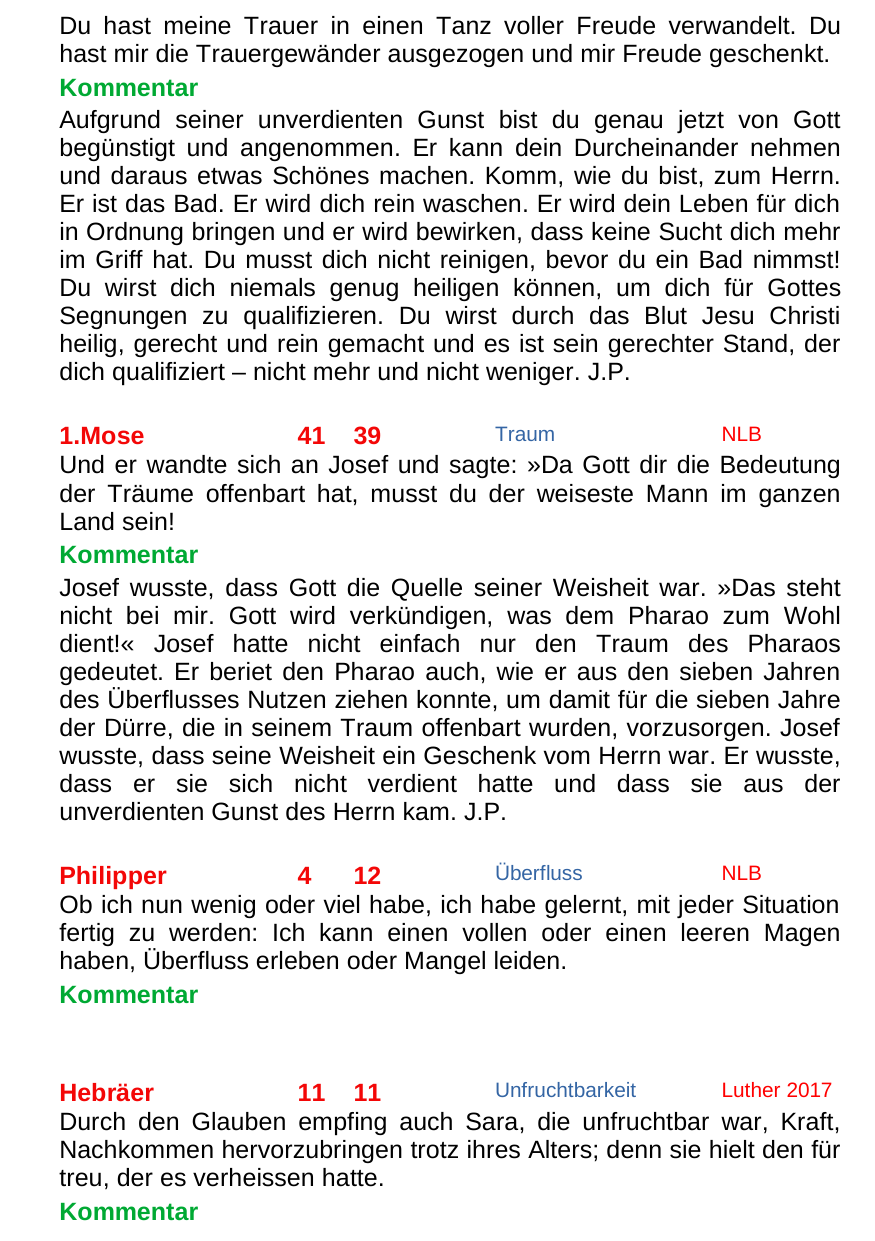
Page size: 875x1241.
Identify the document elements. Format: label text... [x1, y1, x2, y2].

table_cell [298, 74, 342, 103]
table_cell [677, 1079, 721, 1108]
table_cell [342, 1198, 353, 1228]
table_cell Hebräer [59, 1079, 297, 1108]
table_cell [206, 981, 297, 1011]
table_cell [427, 74, 495, 103]
table_cell [353, 1198, 427, 1228]
table_cell NLB [721, 422, 844, 451]
table_cell [59, 975, 844, 981]
table_cell Du hast meine Trauer in einen Tanz voller Freude verwandelt. Du hast mir die Trauergewänder ausgezogen und mir Freude geschenkt. [59, 12, 842, 68]
table_cell 12 [353, 862, 427, 891]
table_cell [427, 981, 495, 1011]
table_cell Traum [495, 422, 677, 451]
table_cell [342, 422, 353, 451]
table_cell [59, 826, 844, 862]
table_cell [427, 422, 495, 451]
table_cell Luther 2017 [721, 1079, 844, 1108]
table_cell [495, 1198, 677, 1228]
table_cell Kommentar [59, 1198, 206, 1228]
table_cell [59, 68, 844, 74]
table_cell [677, 862, 721, 891]
table_cell Kommentar [59, 981, 206, 1011]
table_cell [677, 422, 721, 451]
table_cell 1.Mose [59, 422, 297, 451]
table_cell [59, 1014, 842, 1043]
table_cell [427, 862, 495, 891]
table_cell [298, 981, 342, 1011]
table_cell [495, 541, 677, 571]
table_cell [721, 541, 842, 571]
table_cell 4 [298, 862, 342, 891]
table_cell [721, 74, 842, 103]
table_cell 39 [353, 422, 427, 451]
table_cell [206, 1198, 297, 1228]
table_cell [342, 1079, 353, 1108]
table_cell [677, 1198, 721, 1228]
table_cell [721, 1198, 842, 1228]
table_cell [298, 1198, 342, 1228]
table_cell [427, 541, 495, 571]
table_cell [342, 981, 353, 1011]
table_cell [206, 74, 297, 103]
table_cell Josef wusste, dass Gott die Quelle seiner Weisheit war. »Das steht nicht bei mir. Gott wird verkündigen, was dem Pharao zum Wohl dient!« Josef hatte nicht einfach nur den Traum des Pharaos gedeutet. Er beriet den Pharao auch, wie er aus den sieben Jahren des Überflusses Nutzen ziehen konnte, um damit für die sieben Jahre der Dürre, die in seinem Traum offenbart wurden, vorzusorgen. Josef wusste, dass seine Weisheit ein Geschenk vom Herrn war. Er wusste, dass er sie sich nicht verdient hatte und dass sie aus der unverdienten Gunst des Herrn kam. J.P. [59, 574, 842, 826]
table_cell [342, 862, 353, 891]
table_cell Unfruchtbarkeit [495, 1079, 677, 1108]
table_cell [59, 536, 844, 541]
table_cell [677, 541, 721, 571]
table_cell [353, 541, 427, 571]
table_cell [427, 1198, 495, 1228]
table_cell [677, 74, 721, 103]
table_cell Philipper [59, 862, 297, 891]
table_cell Ob ich nun wenig oder viel habe, ich habe gelernt, mit jeder Situation fertig zu werden: Ich kann einen vollen oder einen leeren Magen haben, Überfluss erleben oder Mangel leiden. [59, 891, 842, 975]
table_cell [353, 74, 427, 103]
table_cell Aufgrund seiner unverdienten Gunst bist du genau jetzt von Gott begünstigt und angenommen. Er kann dein Durcheinander nehmen und daraus etwas Schönes machen. Komm, wie du bist, zum Herrn. Er ist das Bad. Er wird dich rein waschen. Er wird dein Leben für dich in Ordnung bringen und er wird bewirken, dass keine Sucht dich mehr im Griff hat. Du musst dich nicht reinigen, bevor du ein Bad nimmst! Du wirst dich niemals genug heiligen können, um dich für Gottes Segnungen zu qualifizieren. Du wirst durch das Blut Jesu Christi heilig, gerecht und rein gemacht und es ist sein gerechter Stand, der dich qualifiziert – nicht mehr und nicht weniger. J.P. [59, 106, 842, 386]
table_cell 11 [353, 1079, 427, 1108]
table_cell [721, 981, 842, 1011]
table_cell [59, 386, 844, 422]
table_cell [353, 981, 427, 1011]
table_cell [495, 981, 677, 1011]
table_cell Kommentar [59, 541, 206, 571]
table_cell [298, 541, 342, 571]
table_cell [206, 541, 297, 571]
table_cell [342, 541, 353, 571]
table_cell [495, 74, 677, 103]
table_cell Überfluss [495, 862, 677, 891]
table_cell [427, 1079, 495, 1108]
table_cell [342, 74, 353, 103]
table_cell NLB [721, 862, 844, 891]
table_cell [677, 981, 721, 1011]
table_cell 11 [298, 1079, 342, 1108]
table_cell Durch den Glauben empfing auch Sara, die unfruchtbar war, Kraft, Nachkommen hervorzubringen trotz ihres Alters; denn sie hielt den für treu, der es verheissen hatte. [59, 1108, 842, 1192]
table_cell [59, 1043, 844, 1079]
table_cell Kommentar [59, 74, 206, 103]
table_cell 41 [298, 422, 342, 451]
table_cell [59, 1192, 844, 1198]
table_cell Und er wandte sich an Josef und sagte: »Da Gott dir die Bedeutung der Träume offenbart hat, musst du der weiseste Mann im ganzen Land sein! [59, 451, 842, 536]
